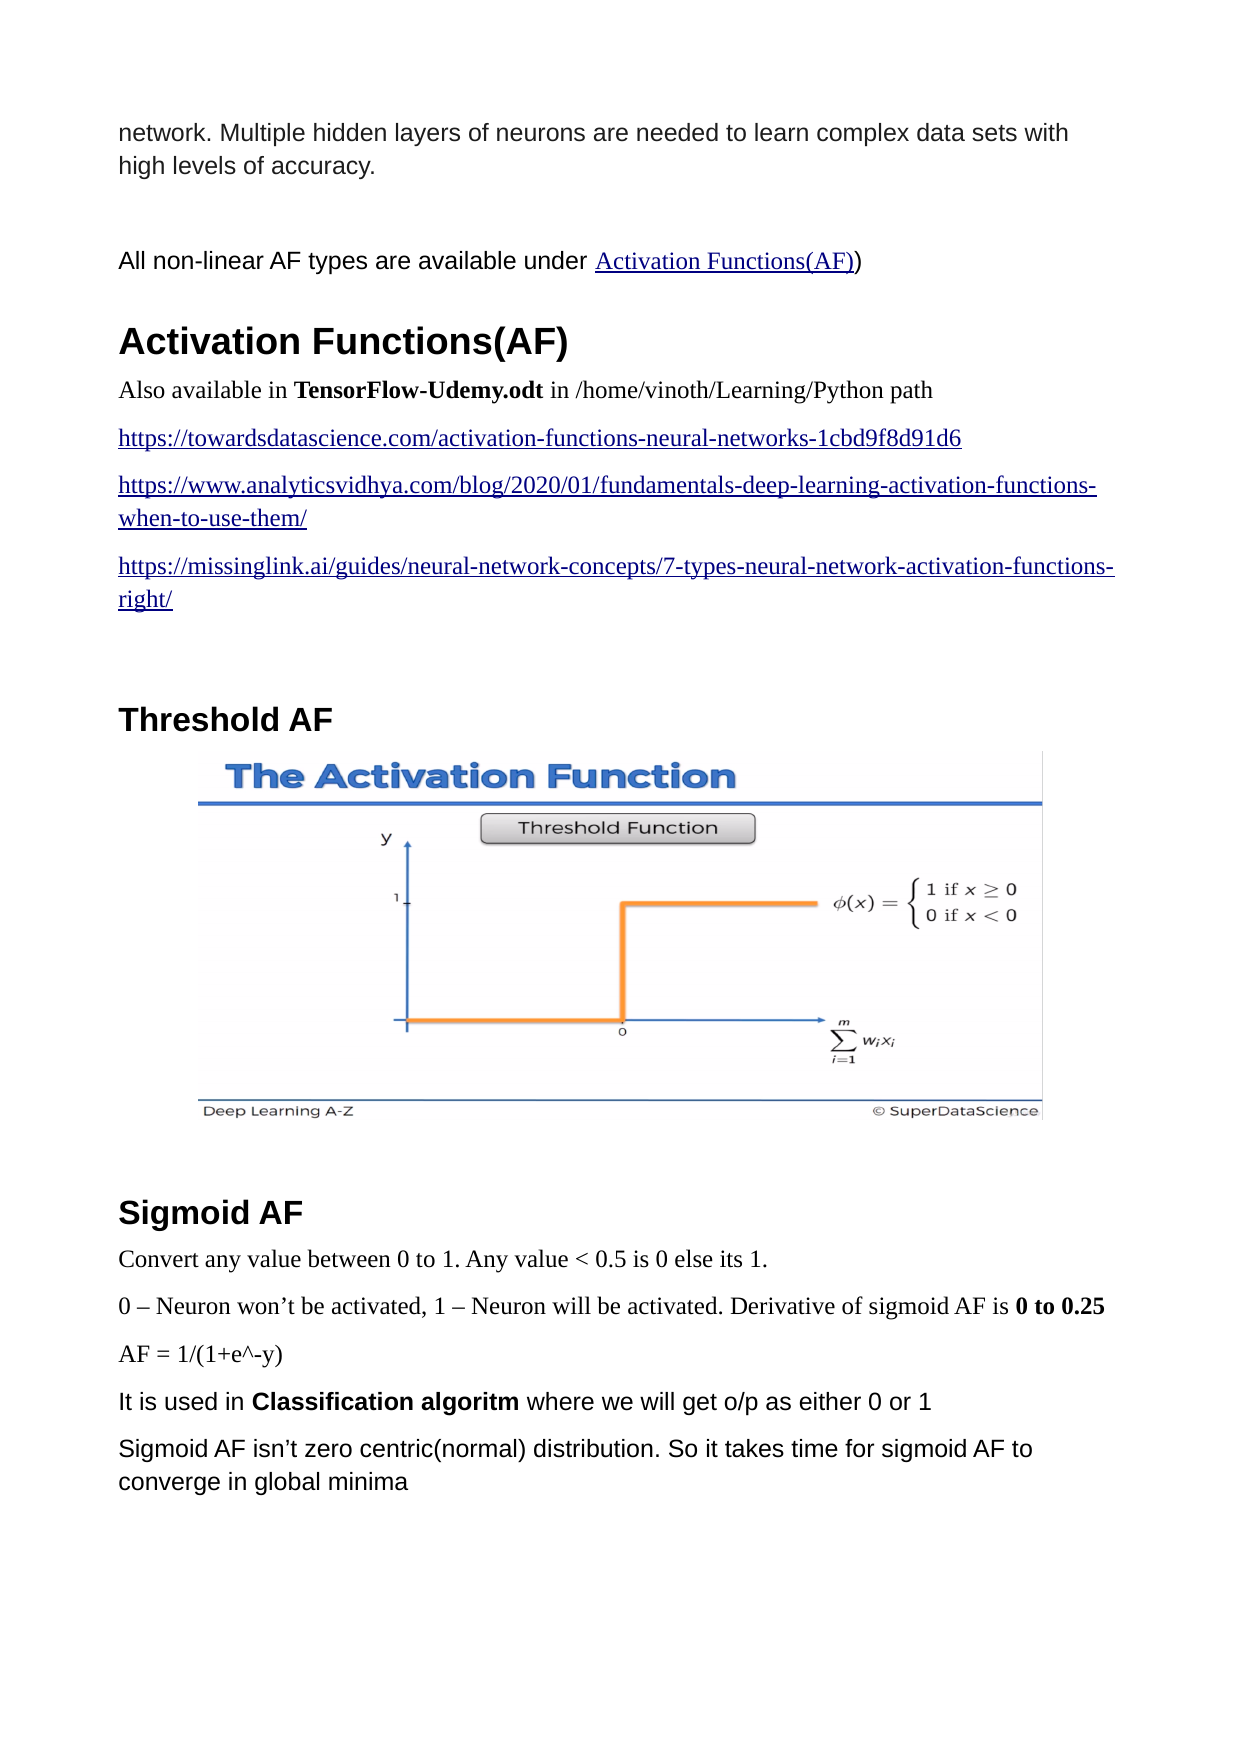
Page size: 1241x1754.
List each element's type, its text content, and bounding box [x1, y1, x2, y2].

text AF = 1/(1+e^-y) [118, 1339, 1122, 1368]
text It is used in Classification algoritm where we will get o/p as either 0 or 1 [118, 1386, 1122, 1415]
text Convert any value between 0 to 1. Any value < 0.5 is 0 else its 1. [118, 1244, 1122, 1272]
picture [198, 751, 1043, 1120]
text Sigmoid AF isn’t zero centric(normal) distribution. So it takes time for sigmoid AF to converge in global minima [118, 1434, 1122, 1496]
text 0 – Neuron won’t be activated, 1 – Neuron will be activated. Derivative of sigmoid AF is 0 to 0.25 [118, 1291, 1122, 1320]
text https://towardsdatascience.com/activation-functions-neural-networks-1cbd9f8d91d6 [118, 423, 1122, 452]
text network. Multiple hidden layers of neurons are needed to learn complex data sets with high levels of accuracy. [118, 118, 1122, 180]
subtitle Threshold AF [118, 700, 1122, 739]
text All non-linear AF types are available under Activation Functions(AF)) [118, 246, 1122, 275]
text Also available in TensorFlow-Udemy.odt in /home/vinoth/Learning/Python path [118, 375, 1122, 404]
text https://missinglink.ai/guides/neural-network-concepts/7-types-neural-network-activation-functions-right/ [118, 551, 1122, 613]
text https://www.analyticsvidhya.com/blog/2020/01/fundamentals-deep-learning-activation-functions-when-to-use-them/ [118, 470, 1122, 532]
subtitle Sigmoid AF [118, 1192, 1122, 1231]
subtitle Activation Functions(AF) [118, 319, 1122, 363]
